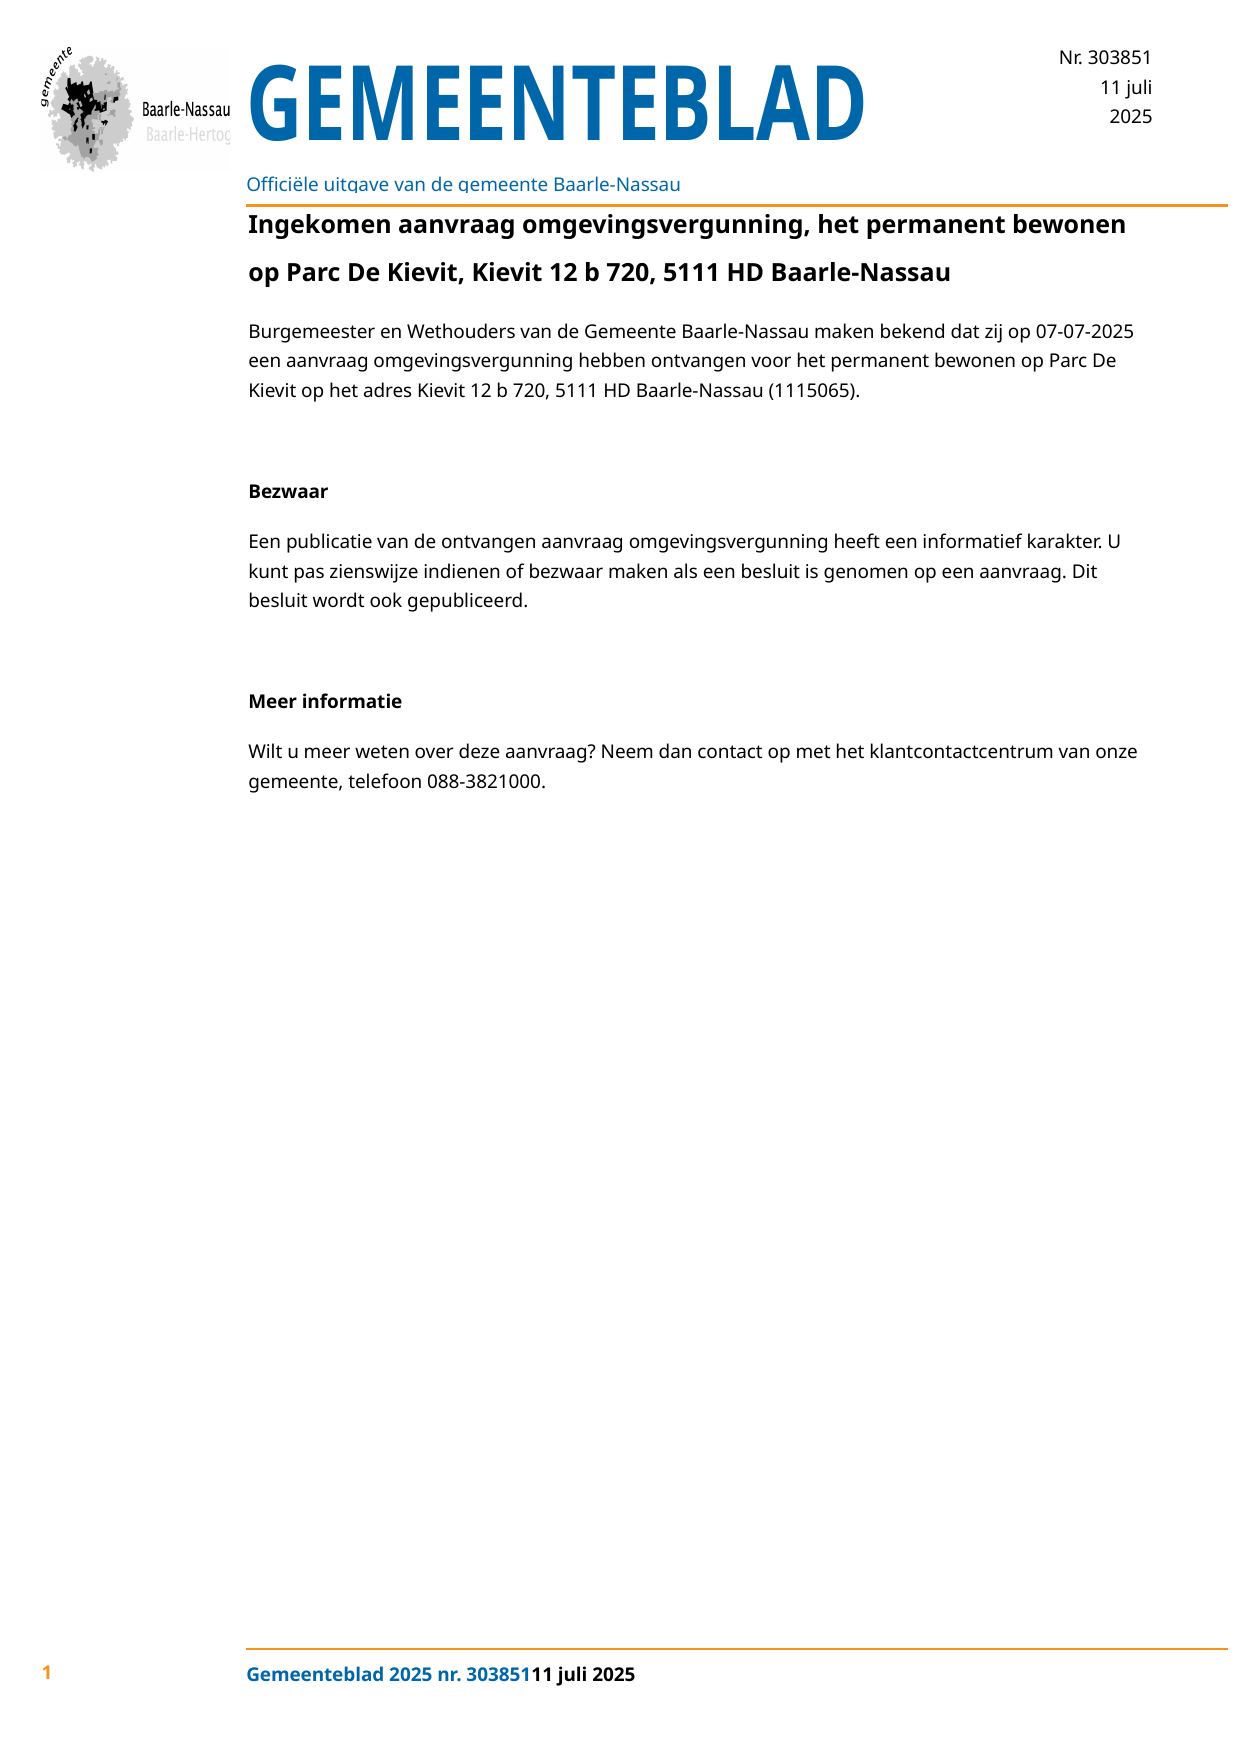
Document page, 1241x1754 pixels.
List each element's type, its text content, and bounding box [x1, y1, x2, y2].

text Ingekomen aanvraag omgevingsvergunning, het permanent bewonen op Parc De Kievit, Kievit 12 b 720, 5111 HD Baarle-Nassau [248, 207, 1152, 288]
text Burgemeester en Wethouders van de Gemeente Baarle-Nassau maken bekend dat zij op 07-07-2025 een aanvraag omgevingsvergunning hebben ontvangen voor het permanent bewonen op Parc De Kievit op het adres Kievit 12 b 720, 5111 HD Baarle-Nassau (1115065). [248, 318, 1152, 403]
text Meer informatie [248, 688, 1152, 714]
picture [41, 47, 231, 172]
text Bezwaar [248, 478, 1152, 504]
text Wilt u meer weten over deze aanvraag? Neem dan contact op met het klantcontactcentrum van onze gemeente, telefoon 088-3821000. [248, 739, 1152, 794]
text Een publicatie van de ontvangen aanvraag omgevingsvergunning heeft een informatief karakter. U kunt pas zienswijze indienen of bezwaar maken als een besluit is genomen op een aanvraag. Dit besluit wordt ook gepubliceerd. [248, 528, 1152, 613]
